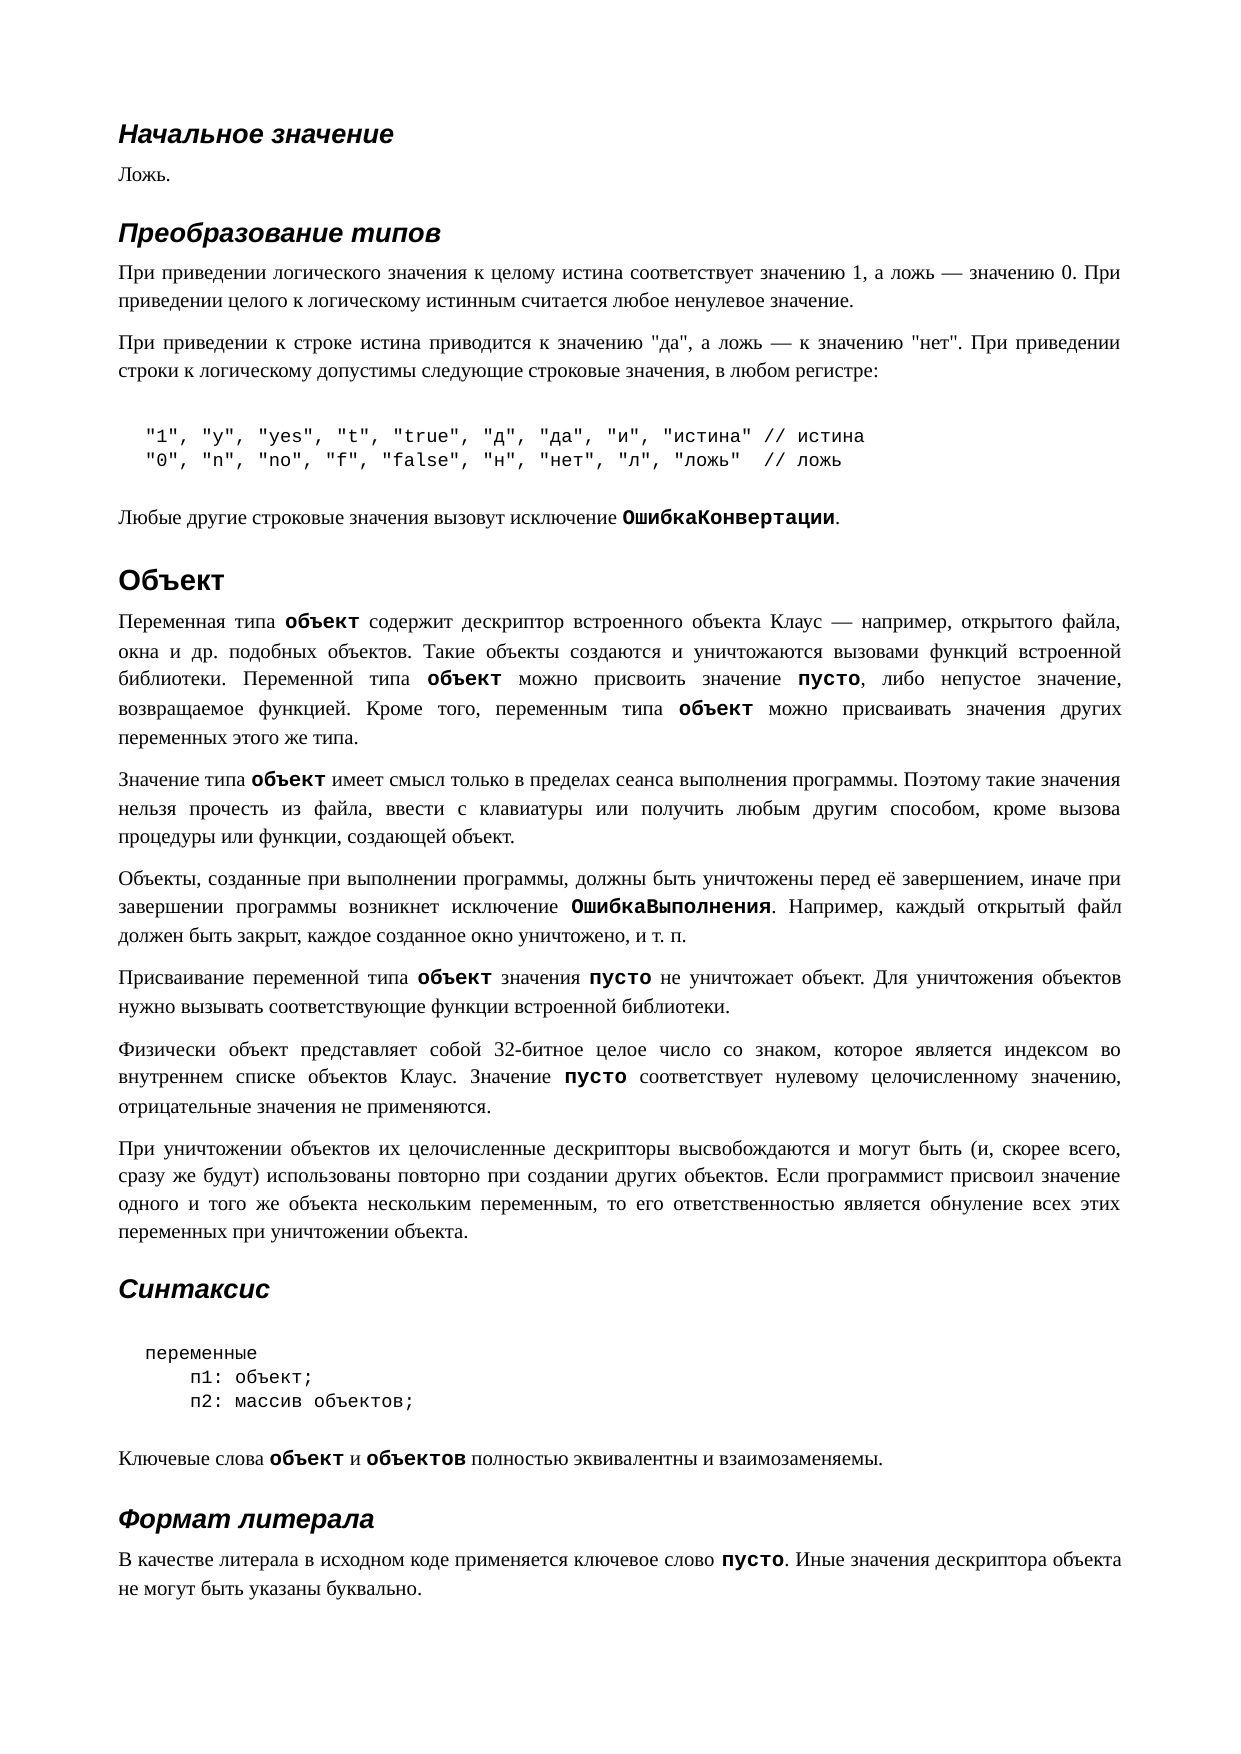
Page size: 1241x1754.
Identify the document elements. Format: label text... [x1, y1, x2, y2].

subtitle Начальное значение [118, 118, 1122, 149]
subtitle Формат литерала [118, 1503, 1122, 1534]
text При уничтожении объектов их целочисленные дескрипторы высвобождаются и могут быть (и, скорее всего, сразу же будут) использованы повторно при создании других объектов. Если программист присвоил значение одного и того же объекта нескольким переменным, то его ответственностью является обнуление всех этих переменных при уничтожении объекта. [118, 1136, 1122, 1243]
text "0", "n", "no", "f", "false", "н", "нет", "л", "ложь" // ложь [136, 442, 1104, 481]
text Присваивание переменной типа объект значения пусто не уничтожает объект. Для уничтожения объектов нужно вызывать соответствующие функции встроенной библиотеки. [118, 965, 1122, 1018]
text В качестве литерала в исходном коде применяется ключевое слово пусто. Иные значения дескриптора объекта не могут быть указаны буквально. [118, 1547, 1122, 1600]
text Любые другие строковые значения вызовут исключение ОшибкаКонвертации. [118, 505, 1122, 530]
subtitle Преобразование типов [118, 217, 1122, 248]
text переменные п1: объект; п2: массив объектов; [136, 1335, 1104, 1422]
text Переменная типа объект содержит дескриптор встроенного объекта Клаус — например, открытого файла, окна и др. подобных объектов. Такие объекты создаются и уничтожаются вызовами функций встроенной библиотеки. Переменной типа объект можно присвоить значение пусто, либо непустое значение, возвращаемое функцией. Кроме того, переменным типа объект можно присваивать значения других переменных этого же типа. [118, 609, 1122, 749]
subtitle Объект [118, 563, 1122, 597]
text Ложь. [118, 162, 1122, 186]
text При приведении к строке истина приводится к значению "да", а ложь — к значению "нет". При приведении строки к логическому допустимы следующие строковые значения, в любом регистре: [118, 330, 1122, 382]
subtitle Синтаксис [118, 1273, 1122, 1304]
text Объекты, созданные при выполнении программы, должны быть уничтожены перед её завершением, иначе при завершении программы возникнет исключение ОшибкаВыполнения. Например, каждый открытый файл должен быть закрыт, каждое созданное окно уничтожено, и т. п. [118, 866, 1122, 947]
text Физически объект представляет собой 32-битное целое число со знаком, которое является индексом во внутреннем списке объектов Клаус. Значение пусто соответствует нулевому целочисленному значению, отрицательные значения не применяются. [118, 1037, 1122, 1118]
text "1", "y", "yes", "t", "true", "д", "да", "и", "истина" // истина [136, 418, 1104, 442]
text Значение типа объект имеет смысл только в пределах сеанса выполнения программы. Поэтому такие значения нельзя прочесть из файла, ввести с клавиатуры или получить любым другим способом, кроме вызова процедуры или функции, создающей объект. [118, 767, 1122, 848]
text При приведении логического значения к целому истина соответствует значению 1, а ложь — значению 0. При приведении целого к логическому истинным считается любое ненулевое значение. [118, 260, 1122, 312]
text Ключевые слова объект и объектов полностью эквивалентны и взаимозаменяемы. [118, 1446, 1122, 1472]
